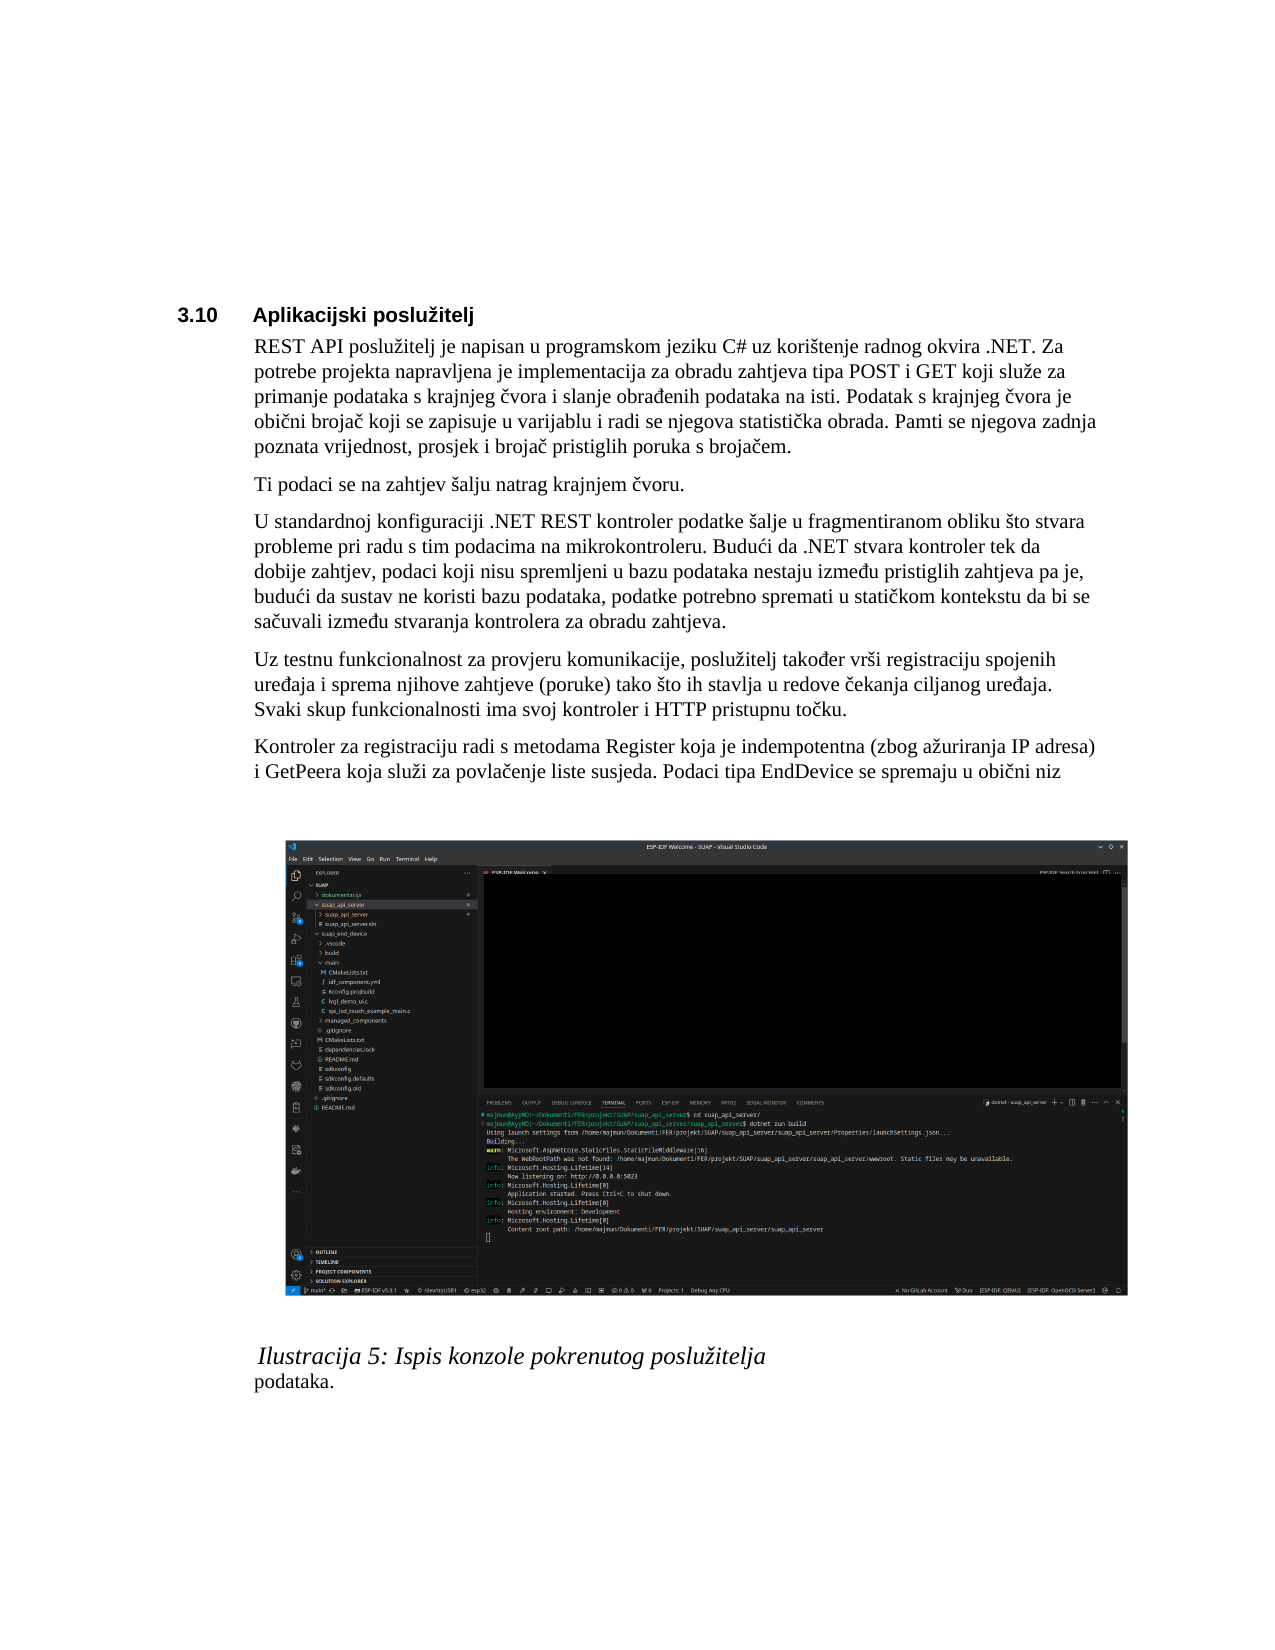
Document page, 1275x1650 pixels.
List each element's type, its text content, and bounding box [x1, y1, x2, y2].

text Kontroler za registraciju radi s metodama Register koja je indempotentna (zbog ažuriranja IP adresa) i GetPeera koja služi za povlačenje liste susjeda. Podaci tipa EndDevice se spremaju u obični niz podataka. [254, 733, 1098, 1393]
text U standardnoj konfiguraciji .NET REST kontroler podatke šalje u fragmentiranom obliku što stvara probleme pri radu s tim podacima na mikrokontroleru. Budući da .NET stvara kontroler tek da dobije zahtjev, podaci koji nisu spremljeni u bazu podataka nestaju između pristiglih zahtjeva pa je, budući da sustav ne koristi bazu podataka, podatke potrebno spremati u statičkom kontekstu da bi se sačuvali između stvaranja kontrolera za obradu zahtjeva. [254, 508, 1098, 633]
text Ti podaci se na zahtjev šalju natrag krajnjem čvoru. [254, 471, 1098, 496]
subtitle Aplikacijski poslužitelj [177, 302, 1098, 327]
text Uz testnu funkcionalnost za provjeru komunikacije, poslužitelj također vrši registraciju spojenih uređaja i sprema njihove zahtjeve (poruke) tako što ih stavlja u redove čekanja ciljanog uređaja. Svaki skup funkcionalnosti ima svoj kontroler i HTTP pristupnu točku. [254, 646, 1098, 721]
text [257, 805, 1156, 817]
text REST API poslužitelj je napisan u programskom jeziku C# uz korištenje radnog okvira .NET. Za potrebe projekta napravljena je implementacija za obradu zahtjeva tipa POST i GET koji služe za primanje podataka s krajnjeg čvora i slanje obrađenih podataka na isti. Podatak s krajnjeg čvora je obični brojač koji se zapisuje u varijablu i radi se njegova statistička obrada. Pamti se njegova zadnja poznata vrijednost, prosjek i brojač pristiglih poruka s brojačem. [254, 333, 1098, 458]
picture [257, 817, 1156, 1329]
text Ilustracija 5: Ispis konzole pokrenutog poslužitelja [257, 1329, 1156, 1369]
